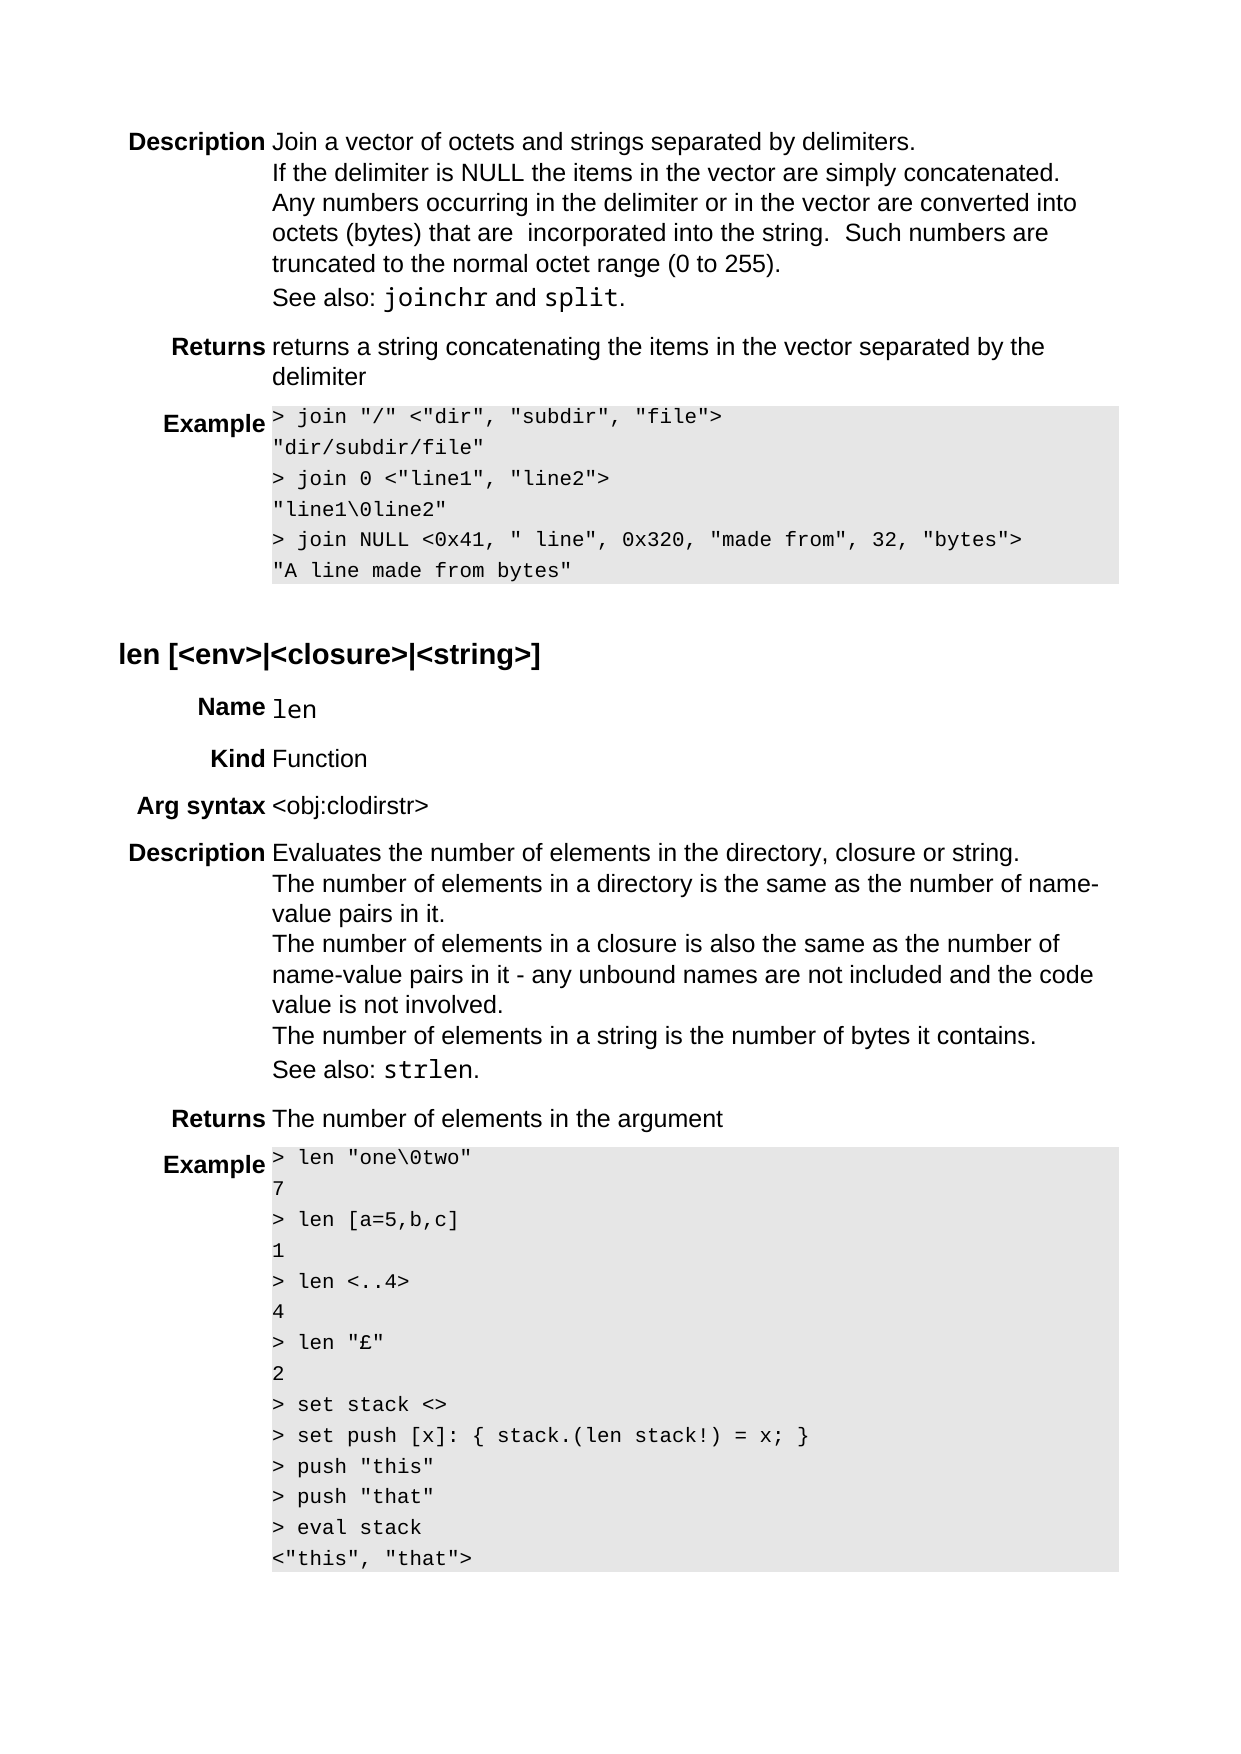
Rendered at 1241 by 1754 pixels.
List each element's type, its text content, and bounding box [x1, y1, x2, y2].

table_cell > join "/" <"dir", "subdir", "file"> "dir/subdir/file" > join 0 <"line1", "line2"> "line1\0line2" > join NULL <0x41, " line", 0x320, "made from", 32, "bytes"> "A line made from bytes" [269, 400, 1122, 590]
table_cell Example [118, 400, 269, 590]
table_cell Example [118, 1141, 269, 1578]
table_cell Returns [118, 323, 269, 400]
table_cell Description [118, 118, 269, 323]
table_cell Evaluates the number of elements in the directory, closure or string. The number of elements in a directory is the same as the number of name-value pairs in it. The number of elements in a closure is also the same as the number of name-value pairs in it - any unbound names are not included and the code value is not involved. The number of elements in a string is the number of bytes it contains. See also: strlen. [269, 829, 1122, 1094]
table_cell > len "one\0two" 7 > len [a=5,b,c] 1 > len <..4> 4 > len "£" 2 > set stack <> > set push [x]: { stack.(len stack!) = x; } > push "this" > push "that" > eval stack <"this", "that"> [269, 1141, 1122, 1578]
table_cell Kind [118, 735, 269, 782]
table_cell returns a string concatenating the items in the vector separated by the delimiter [269, 323, 1122, 400]
table_cell The number of elements in the argument [269, 1095, 1122, 1141]
table_cell Arg syntax [118, 782, 269, 829]
table_cell Returns [118, 1095, 269, 1141]
table_header Name [118, 683, 269, 735]
table_cell <obj:clodirstr> [269, 782, 1122, 829]
table_cell Description [118, 829, 269, 1094]
subtitle len [<env>|<closure>|<string>] [118, 637, 1122, 671]
table_cell Join a vector of octets and strings separated by delimiters. If the delimiter is NULL the items in the vector are simply concatenated. Any numbers occurring in the delimiter or in the vector are converted into octets (bytes) that are incorporated into the string. Such numbers are truncated to the normal octet range (0 to 255). See also: joinchr and split. [269, 118, 1122, 323]
table_cell Function [269, 735, 1122, 782]
table_header len [269, 683, 1122, 735]
